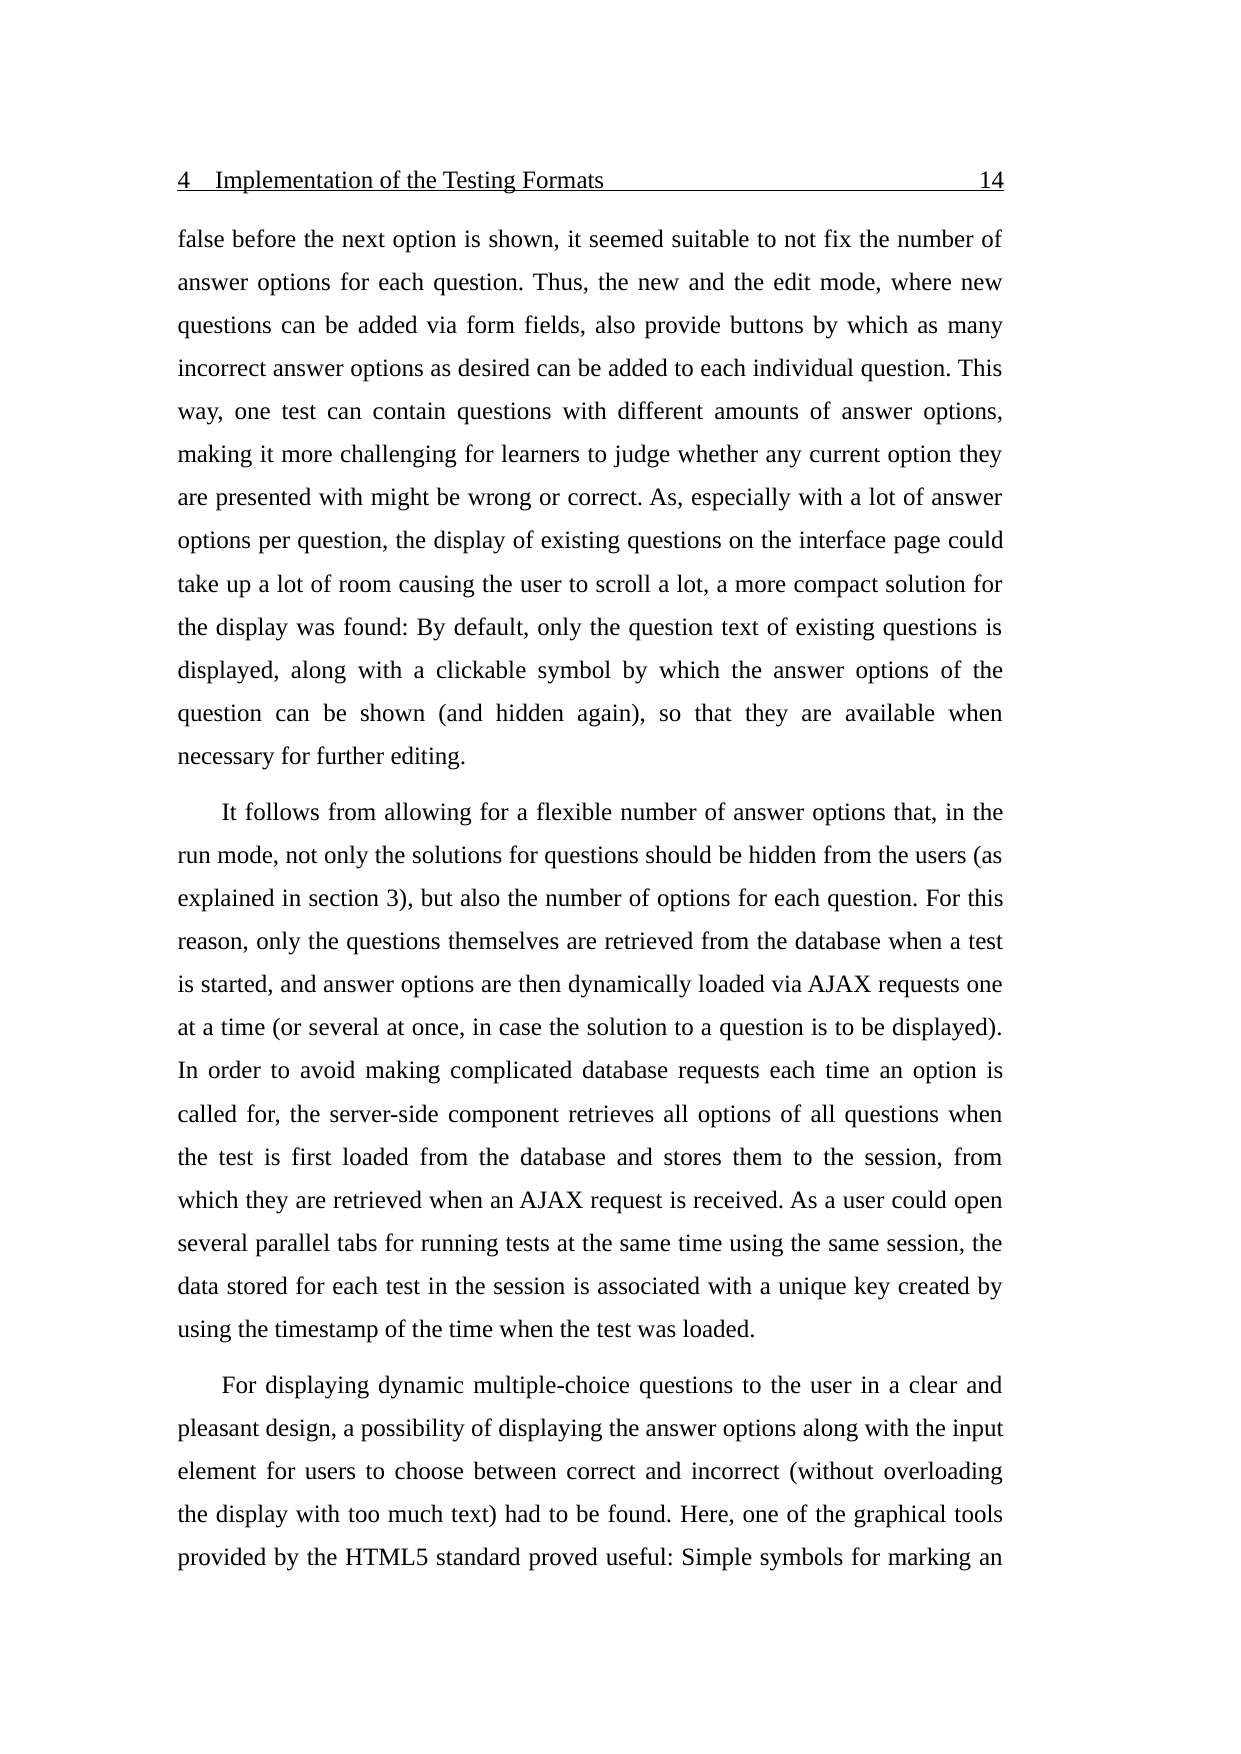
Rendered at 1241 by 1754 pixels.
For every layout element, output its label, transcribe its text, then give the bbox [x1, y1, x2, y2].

text It follows from allowing for a flexible number of answer options that, in the run mode, not only the solutions for questions should be hidden from the users (as explained in section 3), but also the number of options for each question. For this reason, only the questions themselves are retrieved from the database when a test is started, and answer options are then dynamically loaded via AJAX requests one at a time (or several at once, in case the solution to a question is to be displayed). In order to avoid making complicated database requests each time an option is called for, the server-side component retrieves all options of all questions when the test is first loaded from the database and stores them to the session, from which they are retrieved when an AJAX request is received. As a user could open several parallel tabs for running tests at the same time using the same session, the data stored for each test in the session is associated with a unique key created by using the timestamp of the time when the test was loaded. [177, 797, 1004, 1343]
text For displaying dynamic multiple-choice questions to the user in a clear and pleasant design, a possibility of displaying the answer options along with the input element for users to choose between correct and incorrect (without overloading the display with too much text) had to be found. Here, one of the graphical tools provided by the HTML5 standard proved useful: Simple symbols for marking an [177, 1370, 1004, 1571]
text false before the next option is shown, it seemed suitable to not fix the number of answer options for each question. Thus, the new and the edit mode, where new questions can be added via form fields, also provide buttons by which as many incorrect answer options as desired can be added to each individual question. This way, one test can contain questions with different amounts of answer options, making it more challenging for learners to judge whether any current option they are presented with might be wrong or correct. As, especially with a lot of answer options per question, the display of existing questions on the interface page could take up a lot of room causing the user to scroll a lot, a more compact solution for the display was found: By default, only the question text of existing questions is displayed, along with a clickable symbol by which the answer options of the question can be shown (and hidden again), so that they are available when necessary for further editing. [177, 224, 1004, 770]
